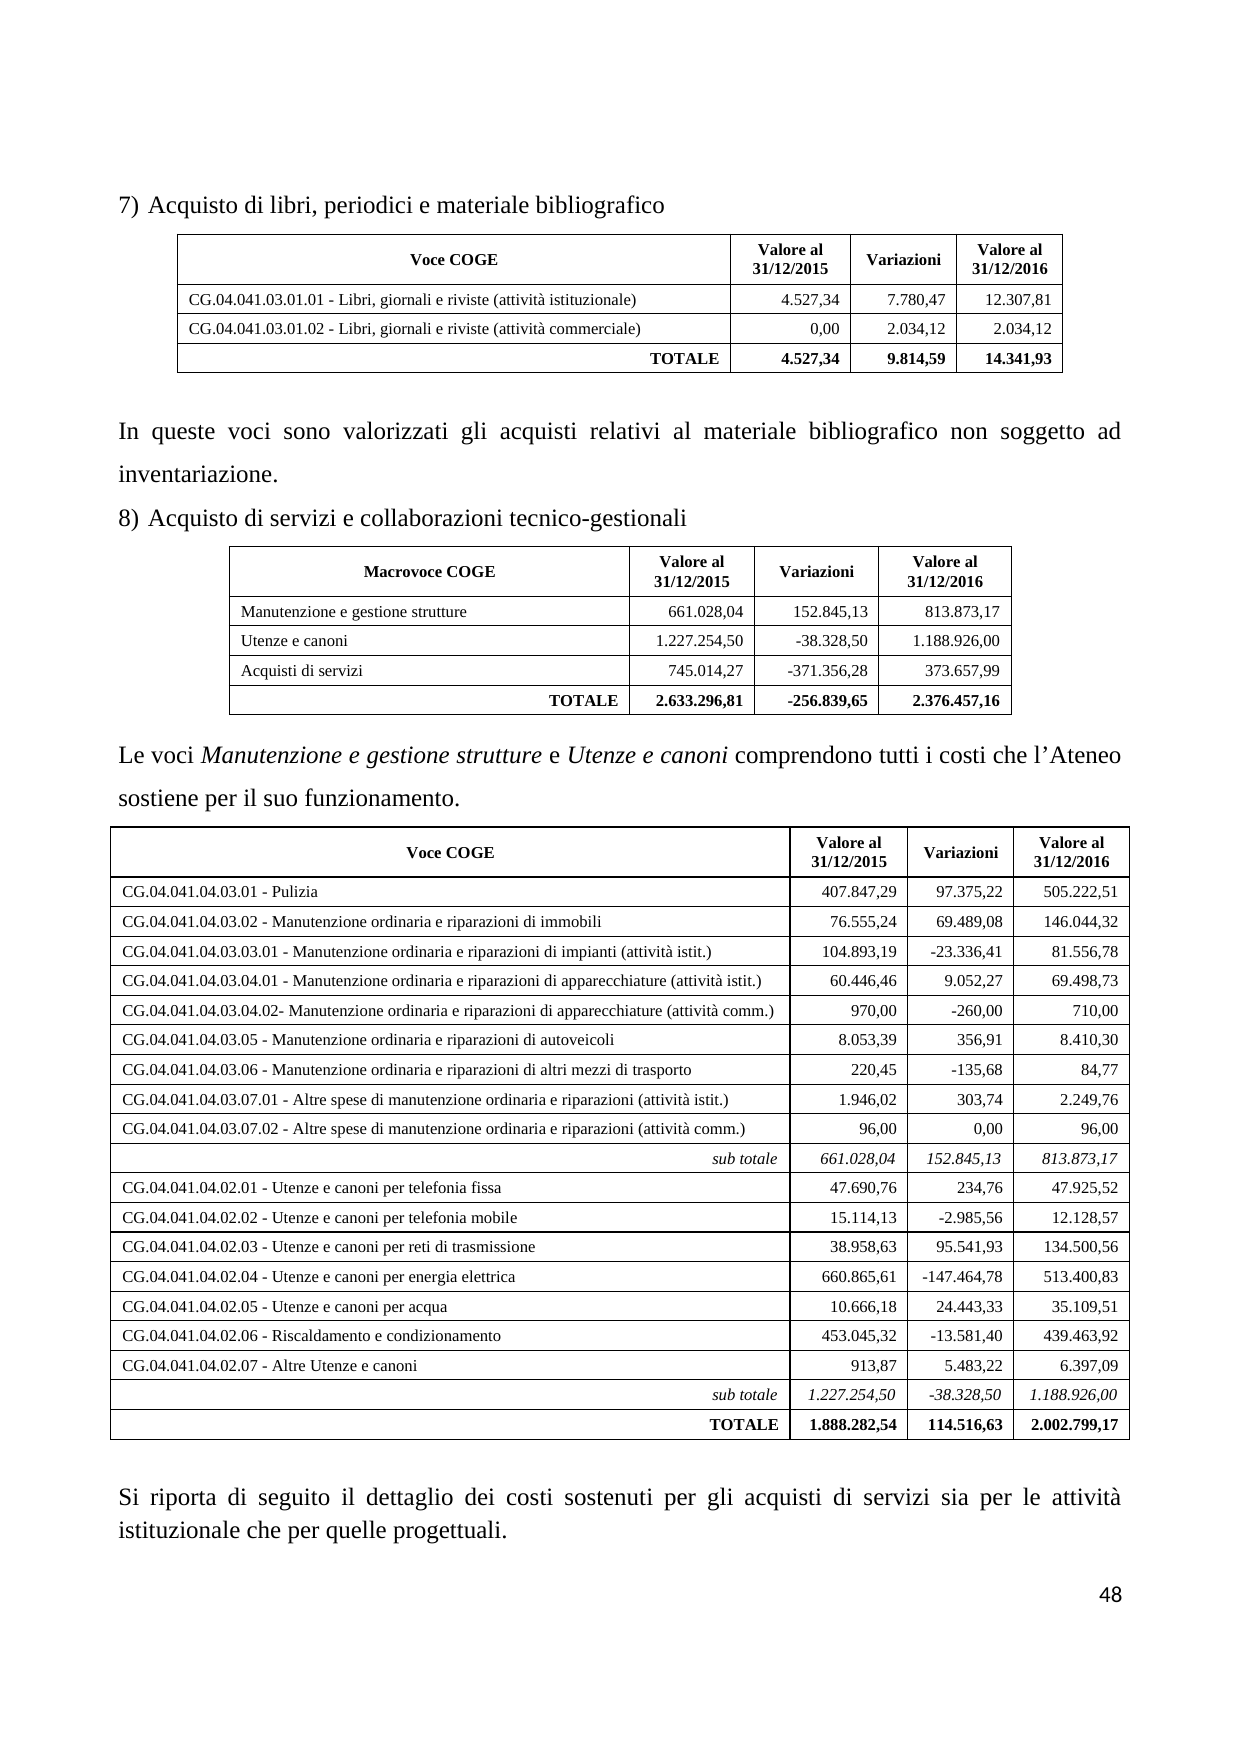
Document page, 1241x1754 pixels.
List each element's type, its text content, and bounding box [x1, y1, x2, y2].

table_cell 47.690,76 [791, 1173, 907, 1202]
table_cell 12.307,81 [957, 285, 1062, 313]
text Si riporta di seguito il dettaglio dei costi sostenuti per gli acquisti di servizi sia per le attività istituzionale che per quelle progettuali. [118, 1482, 1122, 1544]
table_cell sub totale [111, 1144, 789, 1172]
table_cell -371.356,28 [755, 656, 878, 684]
table_cell 8.410,30 [1014, 1025, 1129, 1054]
table_header Voce COGE [111, 828, 789, 876]
table_cell 660.865,61 [791, 1262, 907, 1291]
table_cell 96,00 [1014, 1114, 1129, 1143]
table_cell 12.128,57 [1014, 1203, 1129, 1231]
table_cell 4.527,34 [731, 285, 850, 313]
table_cell 2.633.296,81 [630, 686, 754, 714]
table_cell 813.873,17 [879, 597, 1011, 625]
table_cell 4.527,34 [731, 344, 850, 372]
table_cell CG.04.041.04.02.07 - Altre Utenze e canoni [111, 1351, 789, 1379]
table_cell CG.04.041.04.02.06 - Riscaldamento e condizionamento [111, 1321, 789, 1350]
table_cell CG.04.041.03.01.01 - Libri, giornali e riviste (attività istituzionale) [178, 285, 730, 313]
table_cell CG.04.041.04.02.03 - Utenze e canoni per reti di trasmissione [111, 1233, 789, 1261]
table_cell 76.555,24 [791, 907, 907, 936]
table_cell CG.04.041.04.03.04.02- Manutenzione ordinaria e riparazioni di apparecchiature (attività comm.) [111, 996, 789, 1024]
table_cell 1.888.282,54 [791, 1410, 907, 1438]
table_cell CG.04.041.04.02.05 - Utenze e canoni per acqua [111, 1292, 789, 1320]
table_header Variazioni [908, 828, 1013, 876]
table_cell -38.328,50 [755, 626, 878, 655]
table_cell CG.04.041.04.03.05 - Manutenzione ordinaria e riparazioni di autoveicoli [111, 1025, 789, 1054]
table_cell 303,74 [908, 1085, 1013, 1113]
table_cell 661.028,04 [791, 1144, 907, 1172]
table_cell 96,00 [791, 1114, 907, 1143]
table_cell 10.666,18 [791, 1292, 907, 1320]
table_cell 9.052,27 [908, 966, 1013, 995]
table_cell 9.814,59 [851, 344, 956, 372]
table_cell 710,00 [1014, 996, 1129, 1024]
table_cell CG.04.041.04.03.03.01 - Manutenzione ordinaria e riparazioni di impianti (attività istit.) [111, 937, 789, 965]
table_cell 5.483,22 [908, 1351, 1013, 1379]
table_cell 35.109,51 [1014, 1292, 1129, 1320]
table_cell 745.014,27 [630, 656, 754, 684]
table_cell 407.847,29 [791, 878, 907, 906]
table_cell 373.657,99 [879, 656, 1011, 684]
table_cell 970,00 [791, 996, 907, 1024]
table_cell 81.556,78 [1014, 937, 1129, 965]
table_cell 2.034,12 [851, 314, 956, 343]
table_cell 47.925,52 [1014, 1173, 1129, 1202]
table_cell sub totale [111, 1380, 789, 1409]
table_header Valore al 31/12/2016 [1014, 828, 1129, 876]
table_cell 95.541,93 [908, 1233, 1013, 1261]
table_cell 2.002.799,17 [1014, 1410, 1129, 1438]
table_cell -256.839,65 [755, 686, 878, 714]
table_cell 1.227.254,50 [791, 1380, 907, 1409]
table_cell 6.397,09 [1014, 1351, 1129, 1379]
table_cell -13.581,40 [908, 1321, 1013, 1350]
table_cell 2.249,76 [1014, 1085, 1129, 1113]
table_cell CG.04.041.03.01.02 - Libri, giornali e riviste (attività commerciale) [178, 314, 730, 343]
table_cell -38.328,50 [908, 1380, 1013, 1409]
table_cell 661.028,04 [630, 597, 754, 625]
table_cell 1.188.926,00 [1014, 1380, 1129, 1409]
table_cell 8.053,39 [791, 1025, 907, 1054]
table_cell CG.04.041.04.02.01 - Utenze e canoni per telefonia fissa [111, 1173, 789, 1202]
table_cell 2.376.457,16 [879, 686, 1011, 714]
table_cell 134.500,56 [1014, 1233, 1129, 1261]
table_header Valore al 31/12/2015 [791, 828, 907, 876]
table_cell 1.227.254,50 [630, 626, 754, 655]
table_header Macrovoce COGE [230, 547, 629, 596]
table_cell TOTALE [230, 686, 629, 714]
table_cell CG.04.041.04.02.04 - Utenze e canoni per energia elettrica [111, 1262, 789, 1291]
table_cell 69.498,73 [1014, 966, 1129, 995]
table_cell 60.446,46 [791, 966, 907, 995]
table_cell 220,45 [791, 1055, 907, 1083]
table_cell 38.958,63 [791, 1233, 907, 1261]
table_cell 7.780,47 [851, 285, 956, 313]
table_cell Acquisti di servizi [230, 656, 629, 684]
table_cell -23.336,41 [908, 937, 1013, 965]
table_cell -147.464,78 [908, 1262, 1013, 1291]
table_cell 14.341,93 [957, 344, 1062, 372]
table_cell 152.845,13 [908, 1144, 1013, 1172]
table_cell 0,00 [731, 314, 850, 343]
table_header Valore al 31/12/2016 [957, 235, 1062, 283]
table_cell 15.114,13 [791, 1203, 907, 1231]
table_cell 152.845,13 [755, 597, 878, 625]
table_cell -2.985,56 [908, 1203, 1013, 1231]
table_cell CG.04.041.04.03.04.01 - Manutenzione ordinaria e riparazioni di apparecchiature (attività istit.) [111, 966, 789, 995]
table_cell 356,91 [908, 1025, 1013, 1054]
table_cell Utenze e canoni [230, 626, 629, 655]
table_cell CG.04.041.04.03.06 - Manutenzione ordinaria e riparazioni di altri mezzi di trasporto [111, 1055, 789, 1083]
table_cell 69.489,08 [908, 907, 1013, 936]
table_cell 24.443,33 [908, 1292, 1013, 1320]
text Le voci Manutenzione e gestione strutture e Utenze e canoni comprendono tutti i costi che l’Ateneo sostiene per il suo funzionamento. [118, 740, 1122, 812]
table_cell 84,77 [1014, 1055, 1129, 1083]
table_cell CG.04.041.04.02.02 - Utenze e canoni per telefonia mobile [111, 1203, 789, 1231]
table_cell 0,00 [908, 1114, 1013, 1143]
table_header Voce COGE [178, 235, 730, 283]
table_header Variazioni [755, 547, 878, 596]
table_cell CG.04.041.04.03.07.01 - Altre spese di manutenzione ordinaria e riparazioni (attività istit.) [111, 1085, 789, 1113]
list Acquisto di servizi e collaborazioni tecnico-gestionali [118, 503, 1122, 531]
table_cell 505.222,51 [1014, 878, 1129, 906]
table_cell 1.188.926,00 [879, 626, 1011, 655]
table_cell 104.893,19 [791, 937, 907, 965]
table_cell 513.400,83 [1014, 1262, 1129, 1291]
table_header Valore al 31/12/2016 [879, 547, 1011, 596]
text In queste voci sono valorizzati gli acquisti relativi al materiale bibliografico non soggetto ad inventariazione. [118, 416, 1122, 488]
table_cell Manutenzione e gestione strutture [230, 597, 629, 625]
table_header Valore al 31/12/2015 [731, 235, 850, 283]
table_cell CG.04.041.04.03.07.02 - Altre spese di manutenzione ordinaria e riparazioni (attività comm.) [111, 1114, 789, 1143]
table_cell 114.516,63 [908, 1410, 1013, 1438]
table_cell CG.04.041.04.03.02 - Manutenzione ordinaria e riparazioni di immobili [111, 907, 789, 936]
table_cell 1.946,02 [791, 1085, 907, 1113]
table_cell 439.463,92 [1014, 1321, 1129, 1350]
list Acquisto di libri, periodici e materiale bibliografico [118, 190, 1122, 219]
table_header Variazioni [851, 235, 956, 283]
table_cell -260,00 [908, 996, 1013, 1024]
table_cell CG.04.041.04.03.01 - Pulizia [111, 878, 789, 906]
table_cell 453.045,32 [791, 1321, 907, 1350]
table_cell 813.873,17 [1014, 1144, 1129, 1172]
table_cell 97.375,22 [908, 878, 1013, 906]
table_cell 234,76 [908, 1173, 1013, 1202]
table_cell -135,68 [908, 1055, 1013, 1083]
table_cell TOTALE [178, 344, 730, 372]
table_cell TOTALE [111, 1410, 789, 1438]
table_cell 913,87 [791, 1351, 907, 1379]
table_cell 146.044,32 [1014, 907, 1129, 936]
table_cell 2.034,12 [957, 314, 1062, 343]
table_header Valore al 31/12/2015 [630, 547, 754, 596]
